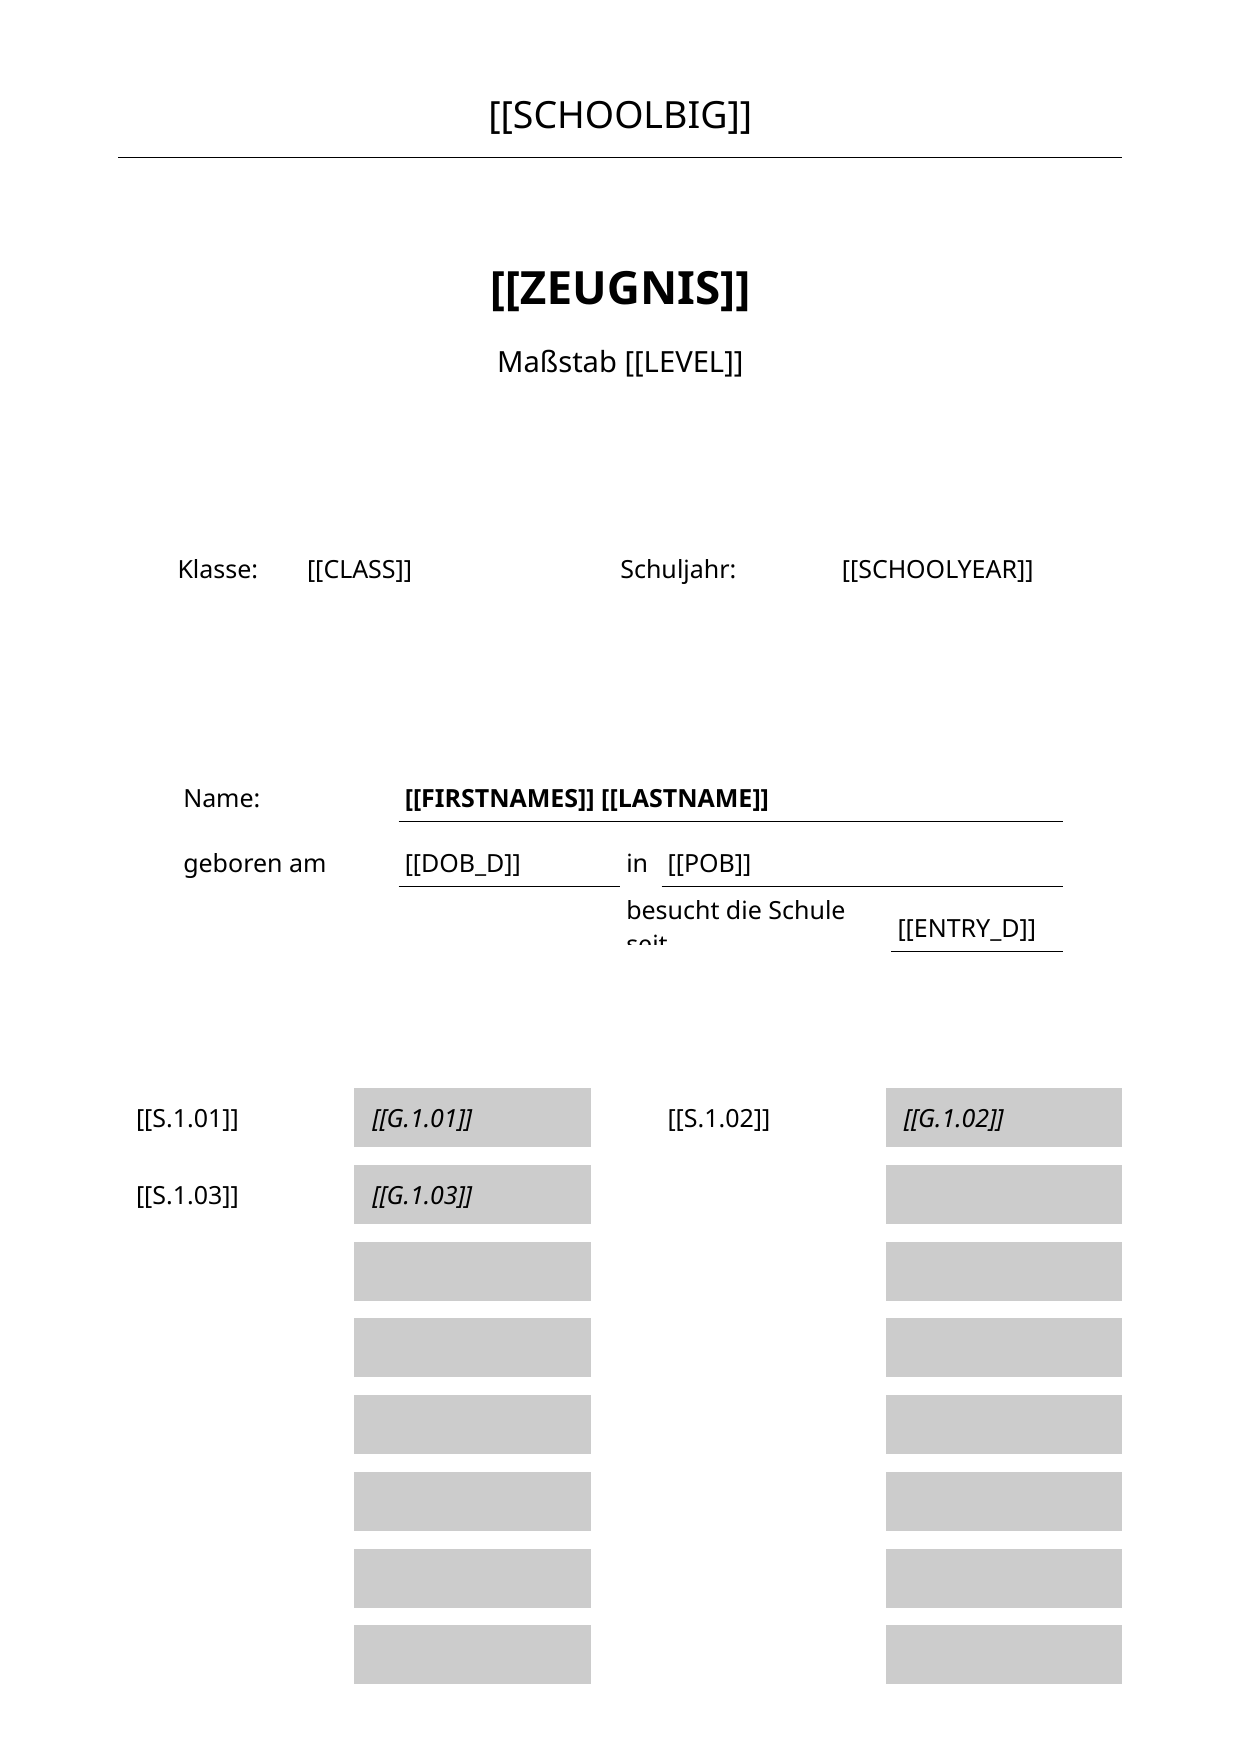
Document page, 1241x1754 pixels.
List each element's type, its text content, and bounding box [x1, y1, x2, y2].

table_cell [886, 1147, 1122, 1165]
table_cell [[ENTRY_D]] [891, 887, 1063, 951]
table_cell [650, 1224, 886, 1242]
table_cell [650, 1531, 886, 1549]
table_cell [354, 1378, 591, 1395]
table_cell [591, 1395, 649, 1454]
table_cell [886, 1318, 1122, 1377]
table_cell [591, 1301, 649, 1318]
table_cell [650, 1301, 886, 1318]
table_cell [[G.1.03]] [354, 1165, 591, 1224]
table_cell [[S.1.03]] [118, 1165, 354, 1224]
table_cell [[POB]] [662, 822, 1063, 886]
table_cell [354, 1454, 591, 1472]
table_cell [886, 1531, 1122, 1549]
table_cell [650, 1242, 886, 1301]
table_cell [650, 1165, 886, 1224]
table_cell [[DOB_D]] [399, 822, 620, 886]
table_cell [354, 1625, 591, 1684]
table_cell [591, 1242, 649, 1301]
table_cell [591, 1608, 649, 1625]
table_cell [886, 1549, 1122, 1608]
table_cell [118, 1549, 354, 1608]
table_cell [886, 1301, 1122, 1318]
table_cell [354, 1531, 591, 1549]
table_cell [354, 1318, 591, 1377]
table_cell [118, 1608, 354, 1625]
table_cell [118, 1378, 354, 1395]
subtitle Maßstab [[LEVEL]] [118, 341, 1122, 381]
table_cell [886, 1395, 1122, 1454]
table_cell [886, 1625, 1122, 1684]
table_cell [354, 1147, 591, 1165]
table_cell in [620, 822, 662, 886]
table_cell [650, 1318, 886, 1377]
table_cell [118, 1301, 354, 1318]
table_header [[S.1.01]] [118, 1088, 354, 1147]
table_header Schuljahr: [620, 551, 842, 585]
table_cell [650, 1625, 886, 1684]
table_cell [118, 1147, 354, 1165]
table_cell [354, 1608, 591, 1625]
table_cell [354, 1549, 591, 1608]
table_header Klasse: [177, 551, 307, 585]
table_cell [886, 1378, 1122, 1395]
table_cell [118, 1472, 354, 1531]
table_cell [354, 1301, 591, 1318]
table_cell [591, 1224, 649, 1242]
table_header [[CLASS]] [307, 551, 620, 585]
table_cell [650, 1378, 886, 1395]
table_cell [591, 1318, 649, 1377]
title [[ZEUGNIS]] [118, 255, 1122, 318]
table_cell [177, 886, 398, 951]
table_header [[SCHOOLYEAR]] [842, 551, 1063, 585]
table_cell geboren am [177, 821, 398, 886]
table_cell [591, 1454, 649, 1472]
table_cell [118, 1395, 354, 1454]
table_cell [886, 1165, 1122, 1224]
table_cell besucht die Schule seit [620, 886, 891, 951]
table_header [591, 1088, 649, 1147]
table_cell [591, 1147, 649, 1165]
table_cell [118, 1531, 354, 1549]
table_cell [354, 1472, 591, 1531]
table_header Name: [177, 756, 398, 821]
table_cell [591, 1165, 649, 1224]
table_cell [591, 1472, 649, 1531]
table_cell [650, 1395, 886, 1454]
table_cell [886, 1224, 1122, 1242]
table_cell [591, 1378, 649, 1395]
table_cell [399, 887, 620, 951]
table_header [[S.1.02]] [650, 1088, 886, 1147]
table_cell [354, 1395, 591, 1454]
table_cell [886, 1472, 1122, 1531]
text [[SCHOOLBIG]] [118, 88, 1122, 139]
table_cell [650, 1147, 886, 1165]
table_cell [886, 1608, 1122, 1625]
table_cell [118, 1224, 354, 1242]
table_header [[FIRSTNAMES]] [[LASTNAME]] [399, 756, 1063, 821]
table_cell [650, 1454, 886, 1472]
table_cell [591, 1625, 649, 1684]
table_cell [118, 1242, 354, 1301]
table_cell [354, 1224, 591, 1242]
table_cell [886, 1454, 1122, 1472]
table_cell [354, 1242, 591, 1301]
table_cell [650, 1472, 886, 1531]
table_cell [118, 1625, 354, 1684]
table_cell [591, 1549, 649, 1608]
table_cell [118, 1454, 354, 1472]
table_cell [650, 1608, 886, 1625]
table_cell [886, 1242, 1122, 1301]
table_header [[G.1.01]] [354, 1088, 591, 1147]
table_cell [650, 1549, 886, 1608]
table_cell [118, 1318, 354, 1377]
table_cell [591, 1531, 649, 1549]
table_header [[G.1.02]] [886, 1088, 1122, 1147]
